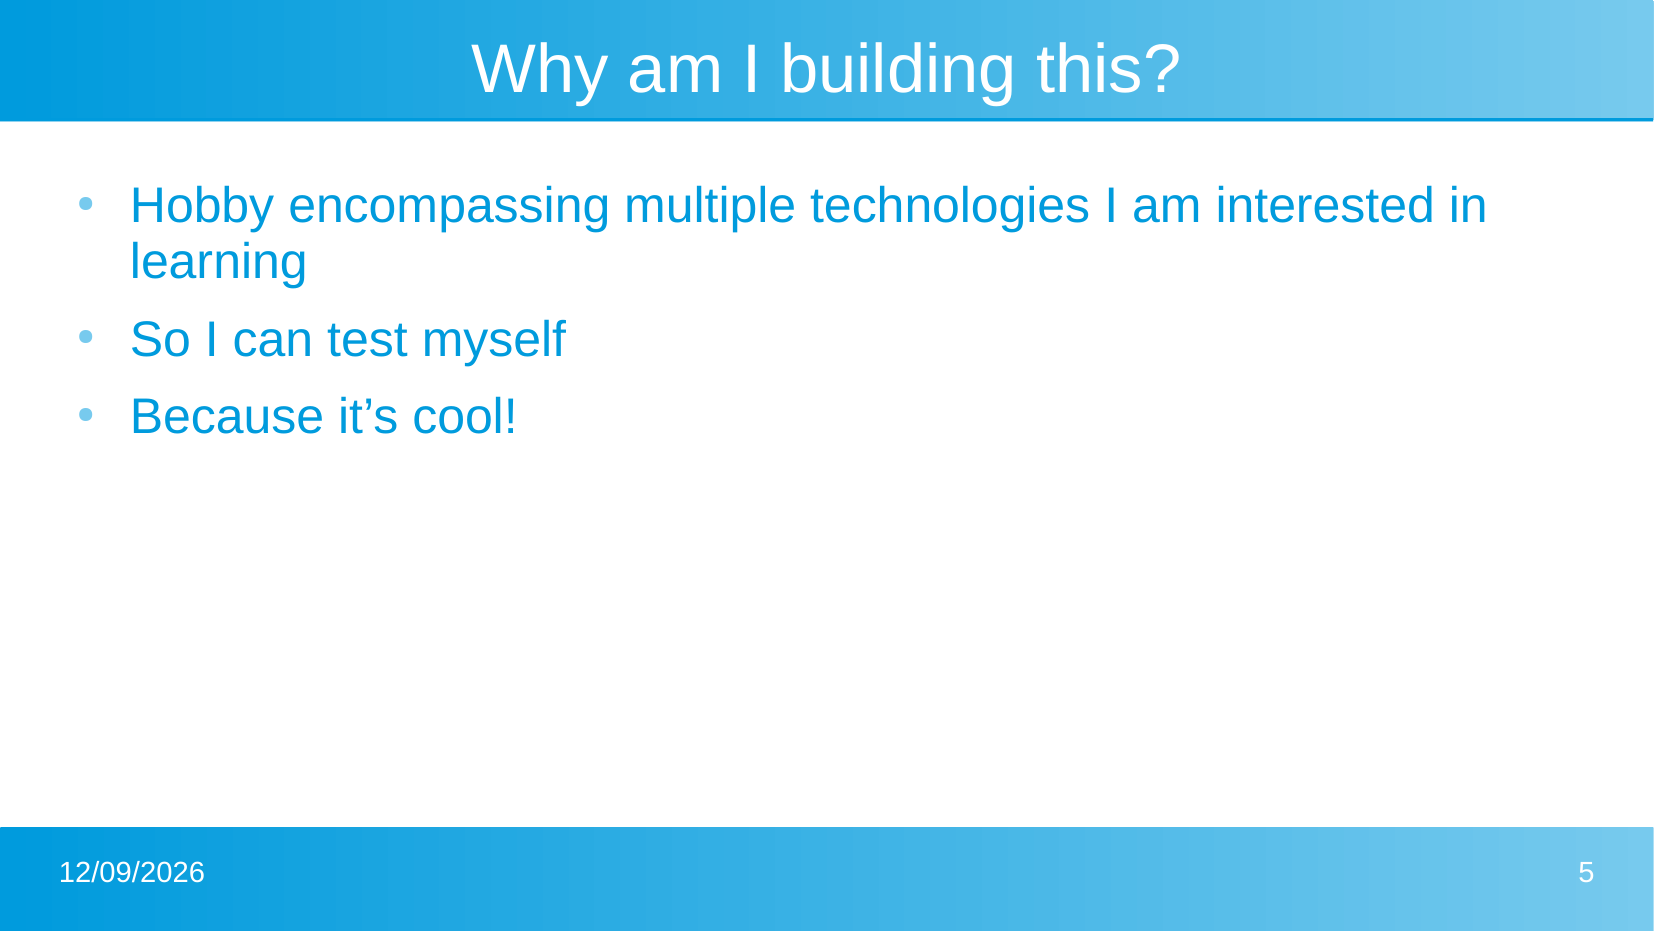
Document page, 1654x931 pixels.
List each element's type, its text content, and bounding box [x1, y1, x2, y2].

list Hobby encompassing multiple technologies I am interested in learning So I can test myself Because it’s cool! [59, 177, 1595, 768]
title Why am I building this? [59, 29, 1595, 108]
